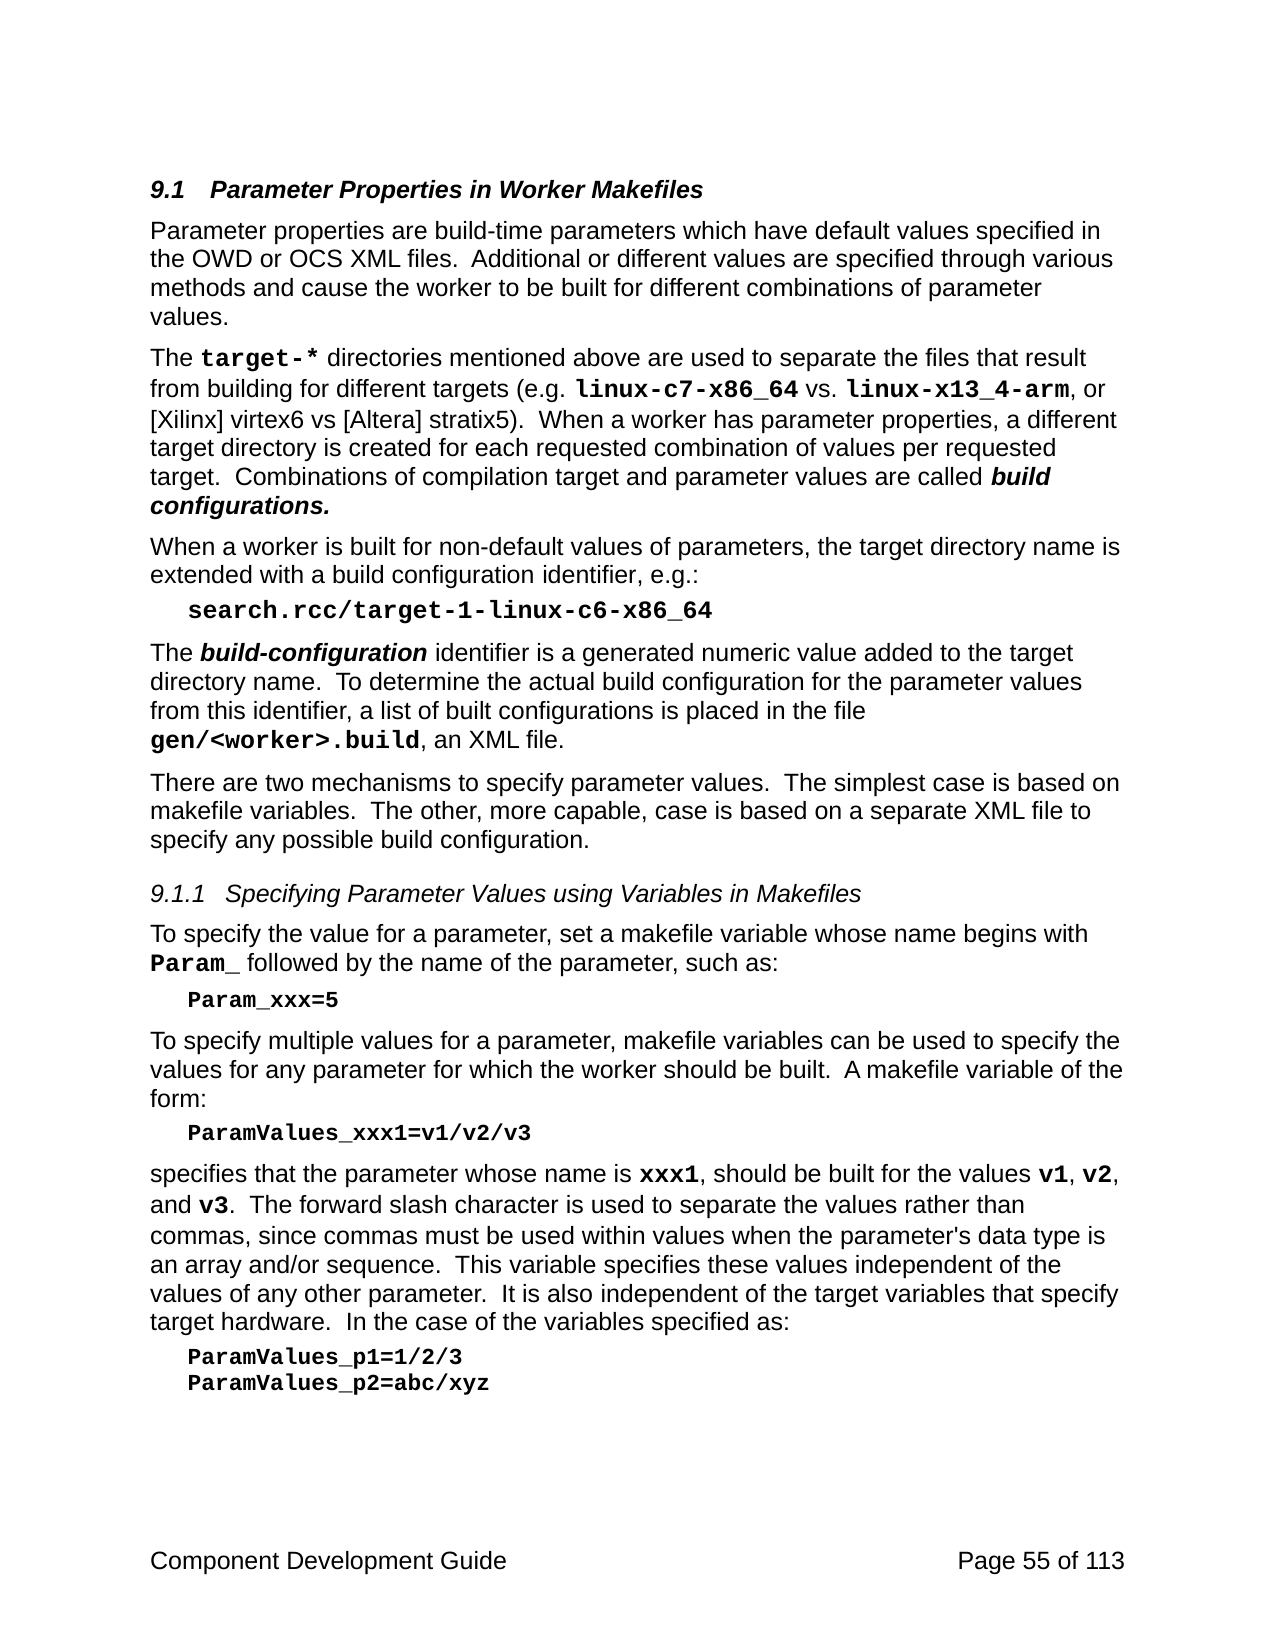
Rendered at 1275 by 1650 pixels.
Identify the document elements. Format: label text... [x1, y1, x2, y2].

text specifies that the parameter whose name is xxx1, should be built for the values v1, v2, and v3. The forward slash character is used to separate the values rather than commas, since commas must be used within values when the parameter's data type is an array and/or sequence. This variable specifies these values independent of the values of any other parameter. It is also independent of the target variables that specify target hardware. In the case of the variables specified as: [150, 1159, 1125, 1336]
text search.rcc/target-1-linux-c6-x86_64 [187, 598, 1125, 626]
text To specify multiple values for a parameter, makefile variables can be used to specify the values for any parameter for which the worker should be built. A makefile variable of the form: [150, 1026, 1125, 1112]
text ParamValues_p1=1/2/3 ParamValues_p2=abc/xyz [187, 1345, 1125, 1397]
subtitle Parameter Properties in Worker Makefiles [150, 175, 1125, 204]
text The target-* directories mentioned above are used to separate the files that result from building for different targets (e.g. linux-c7-x86_64 vs. linux-x13_4-arm, or [Xilinx] virtex6 vs [Altera] stratix5). When a worker has parameter properties, a different target directory is created for each requested combination of values per requested target. Combinations of compilation target and parameter values are called build configurations. [150, 343, 1125, 519]
subtitle Specifying Parameter Values using Variables in Makefiles [150, 879, 1125, 907]
text Parameter properties are build-time parameters which have default values specified in the OWD or OCS XML files. Additional or different values are specified through various methods and cause the worker to be built for different combinations of parameter values. [150, 216, 1125, 331]
text When a worker is built for non-default values of parameters, the target directory name is extended with a build configuration identifier, e.g.: [150, 532, 1125, 589]
text The build-configuration identifier is a generated numeric value added to the target directory name. To determine the actual build configuration for the parameter values from this identifier, a list of built configurations is placed in the file gen/<worker>.build, an XML file. [150, 638, 1125, 756]
text There are two mechanisms to specify parameter values. The simplest case is based on makefile variables. The other, more capable, case is based on a separate XML file to specify any possible build configuration. [150, 767, 1125, 854]
text Param_xxx=5 [187, 988, 1125, 1014]
text To specify the value for a parameter, set a makefile variable whose name begins with Param_ followed by the name of the parameter, such as: [150, 919, 1125, 979]
text ParamValues_xxx1=v1/v2/v3 [187, 1121, 1125, 1147]
